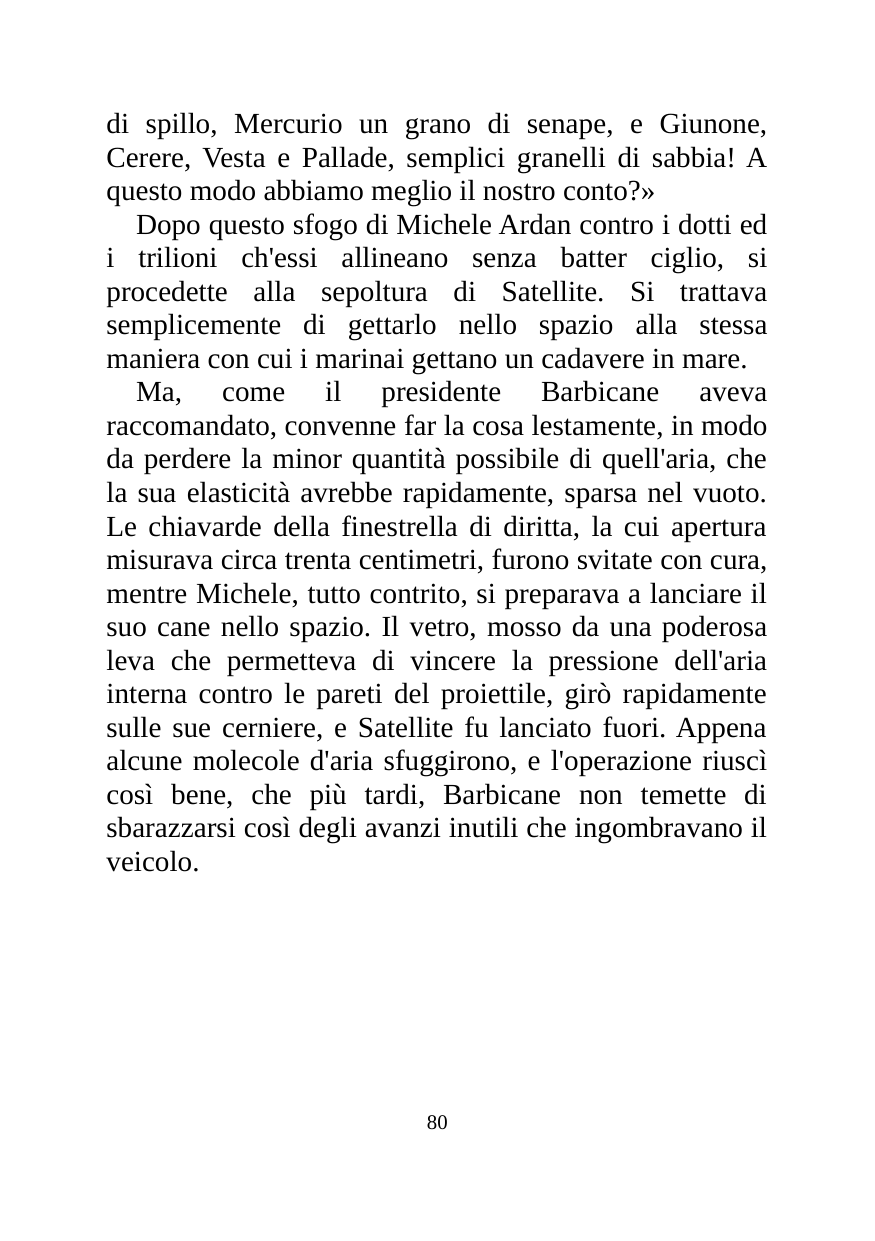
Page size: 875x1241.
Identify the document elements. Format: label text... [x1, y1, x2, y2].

text Dopo questo sfogo di Michele Ardan contro i dotti ed i trilioni ch'essi allineano senza batter ciglio, si procedette alla sepoltura di Satellite. Si trattava semplicemente di gettarlo nello spazio alla stessa maniera con cui i marinai gettano un cadavere in mare. [106, 207, 768, 374]
text di spillo, Mercurio un grano di senape, e Giunone, Cerere, Vesta e Pallade, semplici granelli di sabbia! A questo modo abbiamo meglio il nostro conto?» [106, 106, 768, 207]
text Ma, come il presidente Barbicane aveva raccomandato, convenne far la cosa lestamente, in modo da perdere la minor quantità possibile di quell'aria, che la sua elasticità avrebbe rapidamente, sparsa nel vuoto. Le chiavarde della finestrella di diritta, la cui apertura misurava circa trenta centimetri, furono svitate con cura, mentre Michele, tutto contrito, si preparava a lanciare il suo cane nello spazio. Il vetro, mosso da una poderosa leva che permetteva di vincere la pressione dell'aria interna contro le pareti del proiettile, girò rapidamente sulle sue cerniere, e Satellite fu lanciato fuori. Appena alcune molecole d'aria sfuggirono, e l'operazione riuscì così bene, che più tardi, Barbicane non temette di sbarazzarsi così degli avanzi inutili che ingombravano il veicolo. [106, 374, 768, 878]
